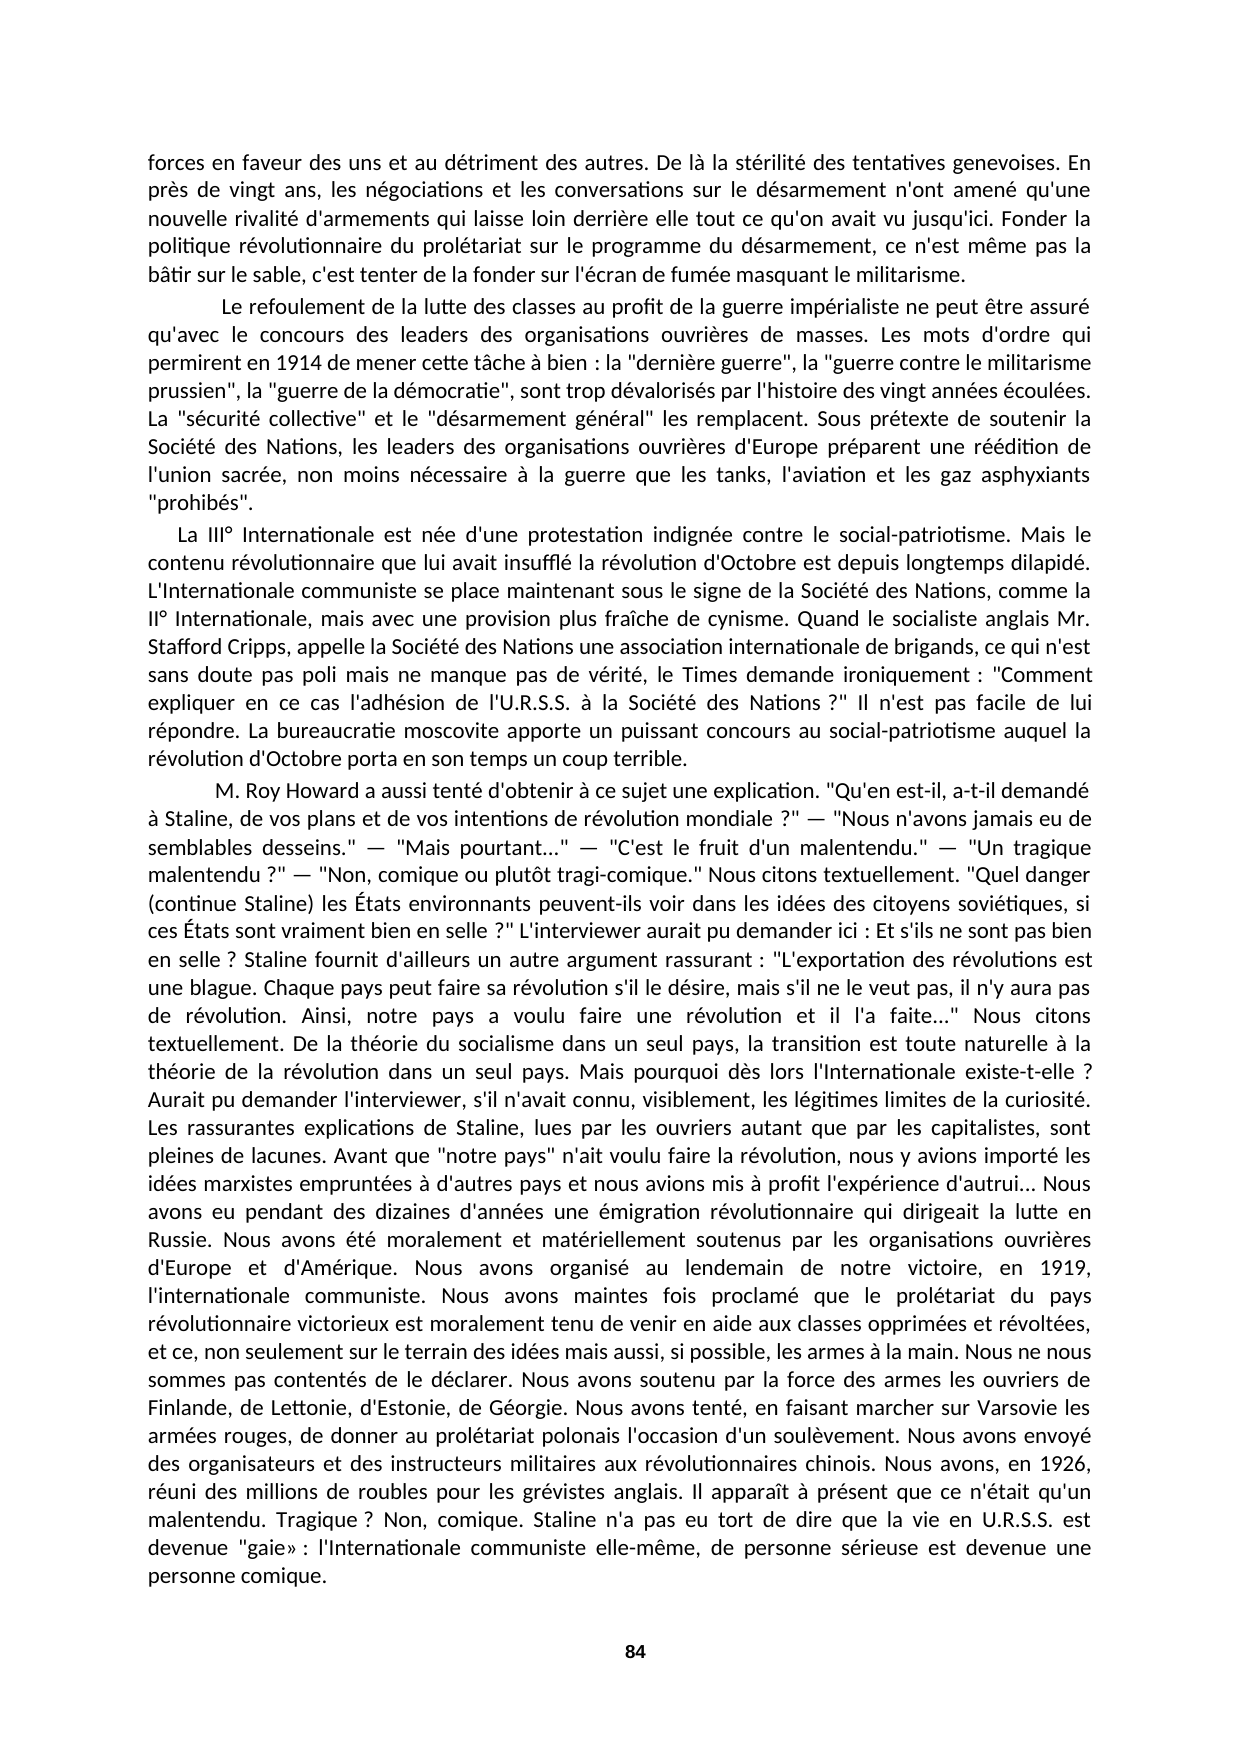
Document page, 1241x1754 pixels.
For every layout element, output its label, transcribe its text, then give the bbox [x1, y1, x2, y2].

text Le refoulement de la lutte des classes au profit de la guerre impérialiste ne peut être assuré qu'avec le concours des leaders des organisations ouvrières de masses. Les mots d'ordre qui permirent en 1914 de mener cette tâche à bien : la "dernière guerre", la "guerre contre le militarisme prussien", la "guerre de la démocratie", sont trop dévalorisés par l'histoire des vingt années écoulées. La "sécurité collective" et le "désarmement général" les remplacent. Sous prétexte de soutenir la Société des Nations, les leaders des organisations ouvrières d'Europe préparent une réédition de l'union sacrée, non moins nécessaire à la guerre que les tanks, l'aviation et les gaz asphyxiants "prohibés". [148, 292, 1093, 516]
text La III° Internationale est née d'une protestation indignée contre le social-patriotisme. Mais le contenu révolutionnaire que lui avait insufflé la révolution d'Octobre est depuis longtemps dilapidé. L'Internationale communiste se place maintenant sous le signe de la Société des Nations, comme la II° Internationale, mais avec une provision plus fraîche de cynisme. Quand le socialiste anglais Mr. Stafford Cripps, appelle la Société des Nations une association internationale de brigands, ce qui n'est sans doute pas poli mais ne manque pas de vérité, le Times demande ironiquement : "Comment expliquer en ce cas l'adhésion de l'U.R.S.S. à la Société des Nations ?" Il n'est pas facile de lui répondre. La bureaucratie moscovite apporte un puissant concours au social-patriotisme auquel la révolution d'Octobre porta en son temps un coup terrible. [148, 520, 1093, 772]
text M. Roy Howard a aussi tenté d'obtenir à ce sujet une explication. "Qu'en est-il, a-t-il demandé à Staline, de vos plans et de vos intentions de révolution mondiale ?" — "Nous n'avons jamais eu de semblables desseins." — "Mais pourtant..." — "C'est le fruit d'un malentendu." — "Un tragique malentendu ?" — "Non, comique ou plutôt tragi-comique." Nous citons textuellement. "Quel danger (continue Staline) les États environnants peuvent-ils voir dans les idées des citoyens soviétiques, si ces États sont vraiment bien en selle ?" L'interviewer aurait pu demander ici : Et s'ils ne sont pas bien en selle ? Staline fournit d'ailleurs un autre argument rassurant : "L'exportation des révolutions est une blague. Chaque pays peut faire sa révolution s'il le désire, mais s'il ne le veut pas, il n'y aura pas de révolution. Ainsi, notre pays a voulu faire une révolution et il l'a faite..." Nous citons textuellement. De la théorie du socialisme dans un seul pays, la transition est toute naturelle à la théorie de la révolution dans un seul pays. Mais pourquoi dès lors l'Internationale existe-t-elle ? Aurait pu demander l'interviewer, s'il n'avait connu, visiblement, les légitimes limites de la curiosité. Les rassurantes explications de Staline, lues par les ouvriers autant que par les capitalistes, sont pleines de lacunes. Avant que "notre pays" n'ait voulu faire la révolution, nous y avions importé les idées marxistes empruntées à d'autres pays et nous avions mis à profit l'expérience d'autrui... Nous avons eu pendant des dizaines d'années une émigration révolutionnaire qui dirigeait la lutte en Russie. Nous avons été moralement et matériellement soutenus par les organisations ouvrières d'Europe et d'Amérique. Nous avons organisé au lendemain de notre victoire, en 1919, l'internationale communiste. Nous avons maintes fois proclamé que le prolétariat du pays révolutionnaire victorieux est moralement tenu de venir en aide aux classes opprimées et révoltées, et ce, non seulement sur le terrain des idées mais aussi, si possible, les armes à la main. Nous ne nous sommes pas contentés de le déclarer. Nous avons soutenu par la force des armes les ouvriers de Finlande, de Lettonie, d'Estonie, de Géorgie. Nous avons tenté, en faisant marcher sur Varsovie les armées rouges, de donner au prolétariat polonais l'occasion d'un soulèvement. Nous avons envoyé des organisateurs et des instructeurs militaires aux révolutionnaires chinois. Nous avons, en 1926, réuni des millions de roubles pour les grévistes anglais. Il apparaît à présent que ce n'était qu'un malentendu. Tragique ? Non, comique. Staline n'a pas eu tort de dire que la vie en U.R.S.S. est devenue "gaie» : l'Internationale communiste elle-même, de personne sérieuse est devenue une personne comique. [148, 777, 1093, 1589]
text forces en faveur des uns et au détriment des autres. De là la stérilité des tentatives genevoises. En près de vingt ans, les négociations et les conversations sur le désarmement n'ont amené qu'une nouvelle rivalité d'armements qui laisse loin derrière elle tout ce qu'on avait vu jusqu'ici. Fonder la politique révolutionnaire du prolétariat sur le programme du désarmement, ce n'est même pas la bâtir sur le sable, c'est tenter de la fonder sur l'écran de fumée masquant le militarisme. [148, 148, 1093, 288]
